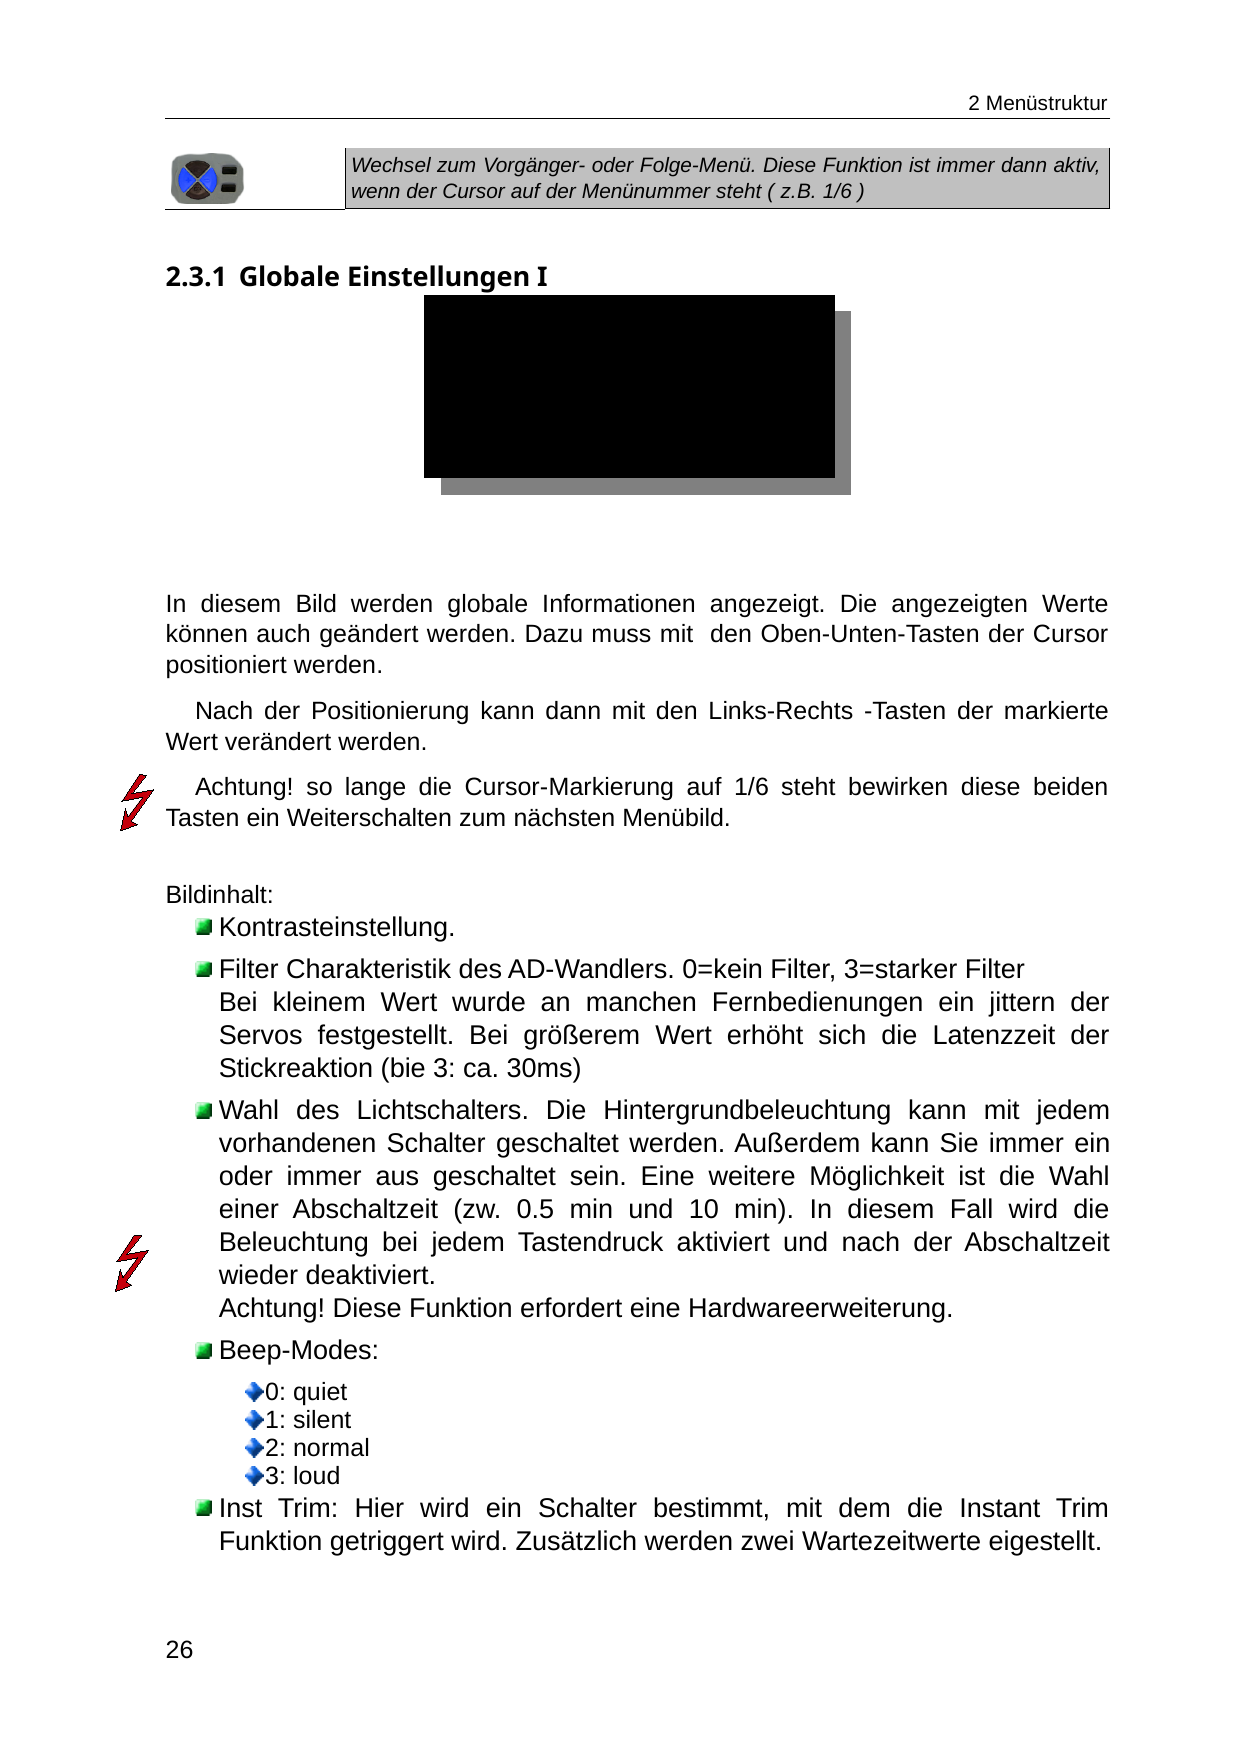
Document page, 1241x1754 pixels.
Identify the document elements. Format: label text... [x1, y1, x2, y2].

list Kontrasteinstellung. [165, 911, 1110, 941]
picture [195, 918, 212, 935]
picture [195, 1499, 212, 1516]
list 3: loud [214, 1462, 1110, 1490]
table_cell Wechsel zum Vorgänger- oder Folge-Menü. Diese Funktion ist immer dann aktiv, wenn der Cursor auf der Menünummer steht ( z.B. 1/6 ) [346, 148, 1109, 208]
list 1: silent [214, 1406, 1110, 1434]
table_cell [165, 148, 345, 209]
picture [195, 1342, 212, 1359]
subtitle Globale Einstellungen I [165, 258, 1110, 295]
list Wahl des Lichtschalters. Die Hintergrundbeleuchtung kann mit jedem vorhandenen Schalter geschaltet werden. Außerdem kann Sie immer ein oder immer aus geschaltet sein. Eine weitere Möglichkeit ist die Wahl einer Abschaltzeit (zw. 0.5 min und 10 min). In diesem Fall wird die Beleuchtung bei jedem Tastendruck aktiviert und nach der Abschaltzeit wieder deaktiviert. Achtung! Diese Funktion erfordert eine Hardwareerweiterung. [165, 1095, 1110, 1323]
text Bildinhalt: [165, 881, 1110, 908]
list 0: quiet [214, 1378, 1110, 1406]
picture [245, 1410, 264, 1430]
list Filter Charakteristik des AD-Wandlers. 0=kein Filter, 3=starker Filter Bei kleinem Wert wurde an manchen Fernbedienungen ein jittern der Servos festgestellt. Bei größerem Wert erhöht sich die Latenzzeit der Stickreaktion (bie 3: ca. 30ms) [165, 954, 1110, 1083]
text Achtung! so lange die Cursor-Markierung auf 1/6 steht bewirken diese beiden Tasten ein Weiterschalten zum nächsten Menübild. [165, 773, 1110, 832]
picture [195, 961, 212, 977]
list Inst Trim: Hier wird ein Schalter bestimmt, mit dem die Instant Trim Funktion getriggert wird. Zusätzlich werden zwei Wartezeitwerte eigestellt. [165, 1493, 1110, 1556]
picture [171, 153, 245, 204]
text Nach der Positionierung kann dann mit den Links-Rechts -Tasten der markierte Wert verändert werden. [165, 697, 1110, 756]
text In diesem Bild werden globale Informationen angezeigt. Die angezeigten Werte können auch geändert werden. Dazu muss mit den Oben-Unten-Tasten der Cursor positioniert werden. [165, 590, 1110, 679]
picture [245, 1466, 264, 1486]
picture [245, 1382, 264, 1402]
picture [195, 1102, 212, 1119]
list 2: normal [214, 1434, 1110, 1462]
picture [245, 1438, 264, 1458]
list Beep-Modes: [165, 1335, 1110, 1365]
